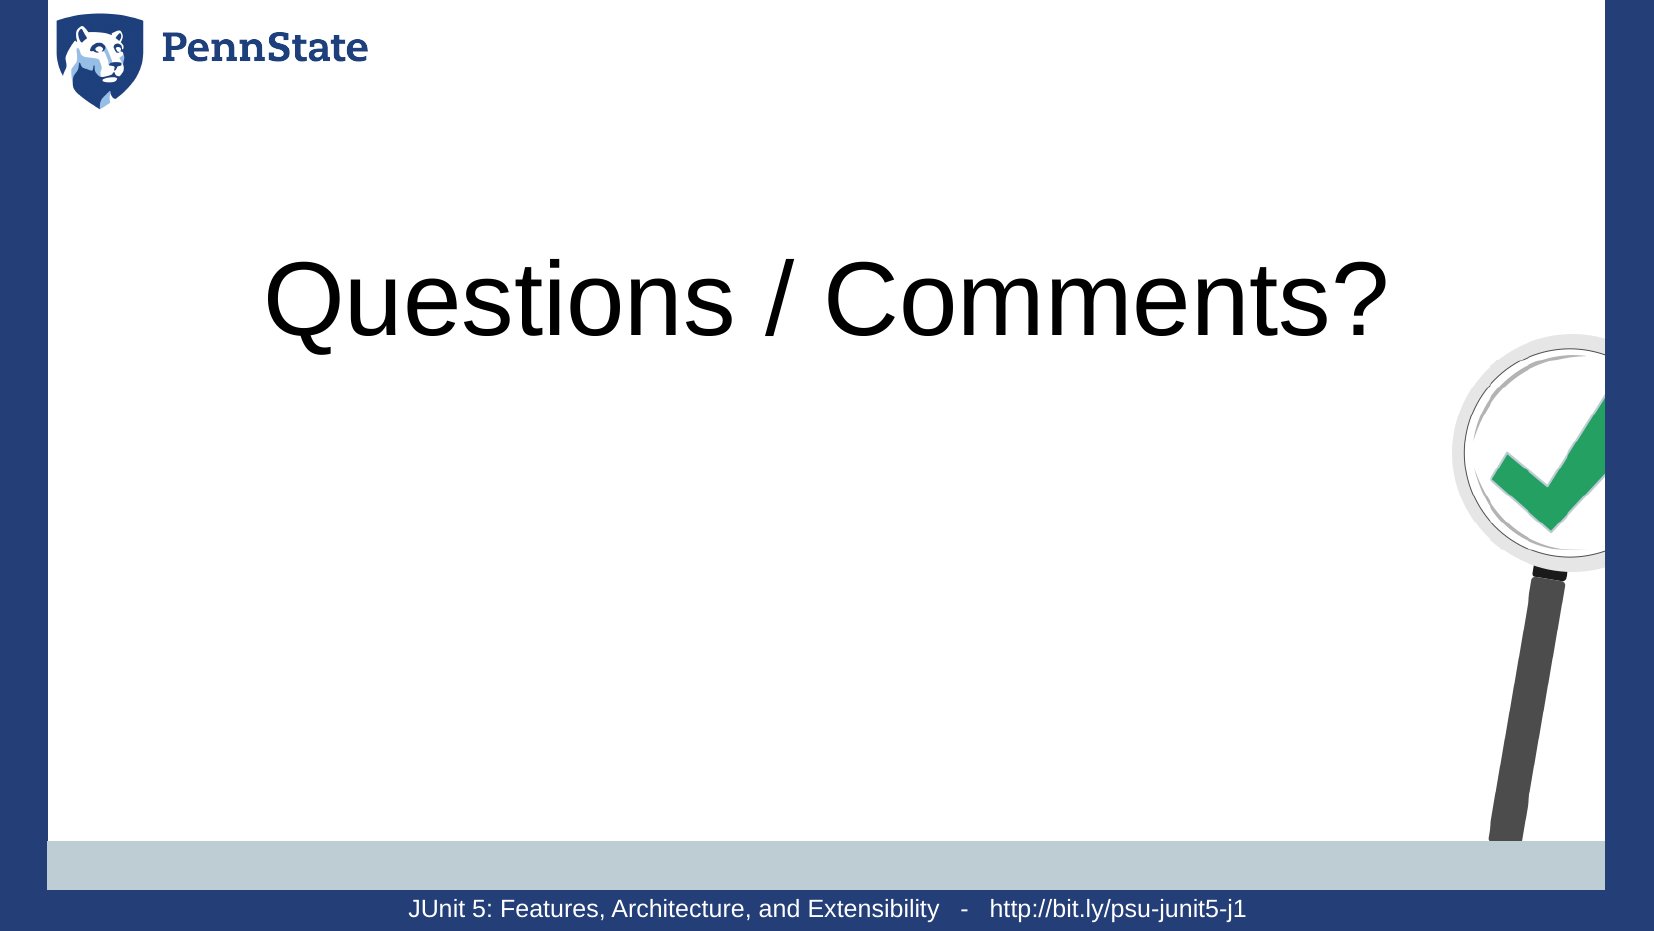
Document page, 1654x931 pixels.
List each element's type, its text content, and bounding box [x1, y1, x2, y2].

picture [1452, 334, 1605, 841]
list Questions / Comments? [261, 240, 1393, 436]
picture [48, 0, 411, 152]
